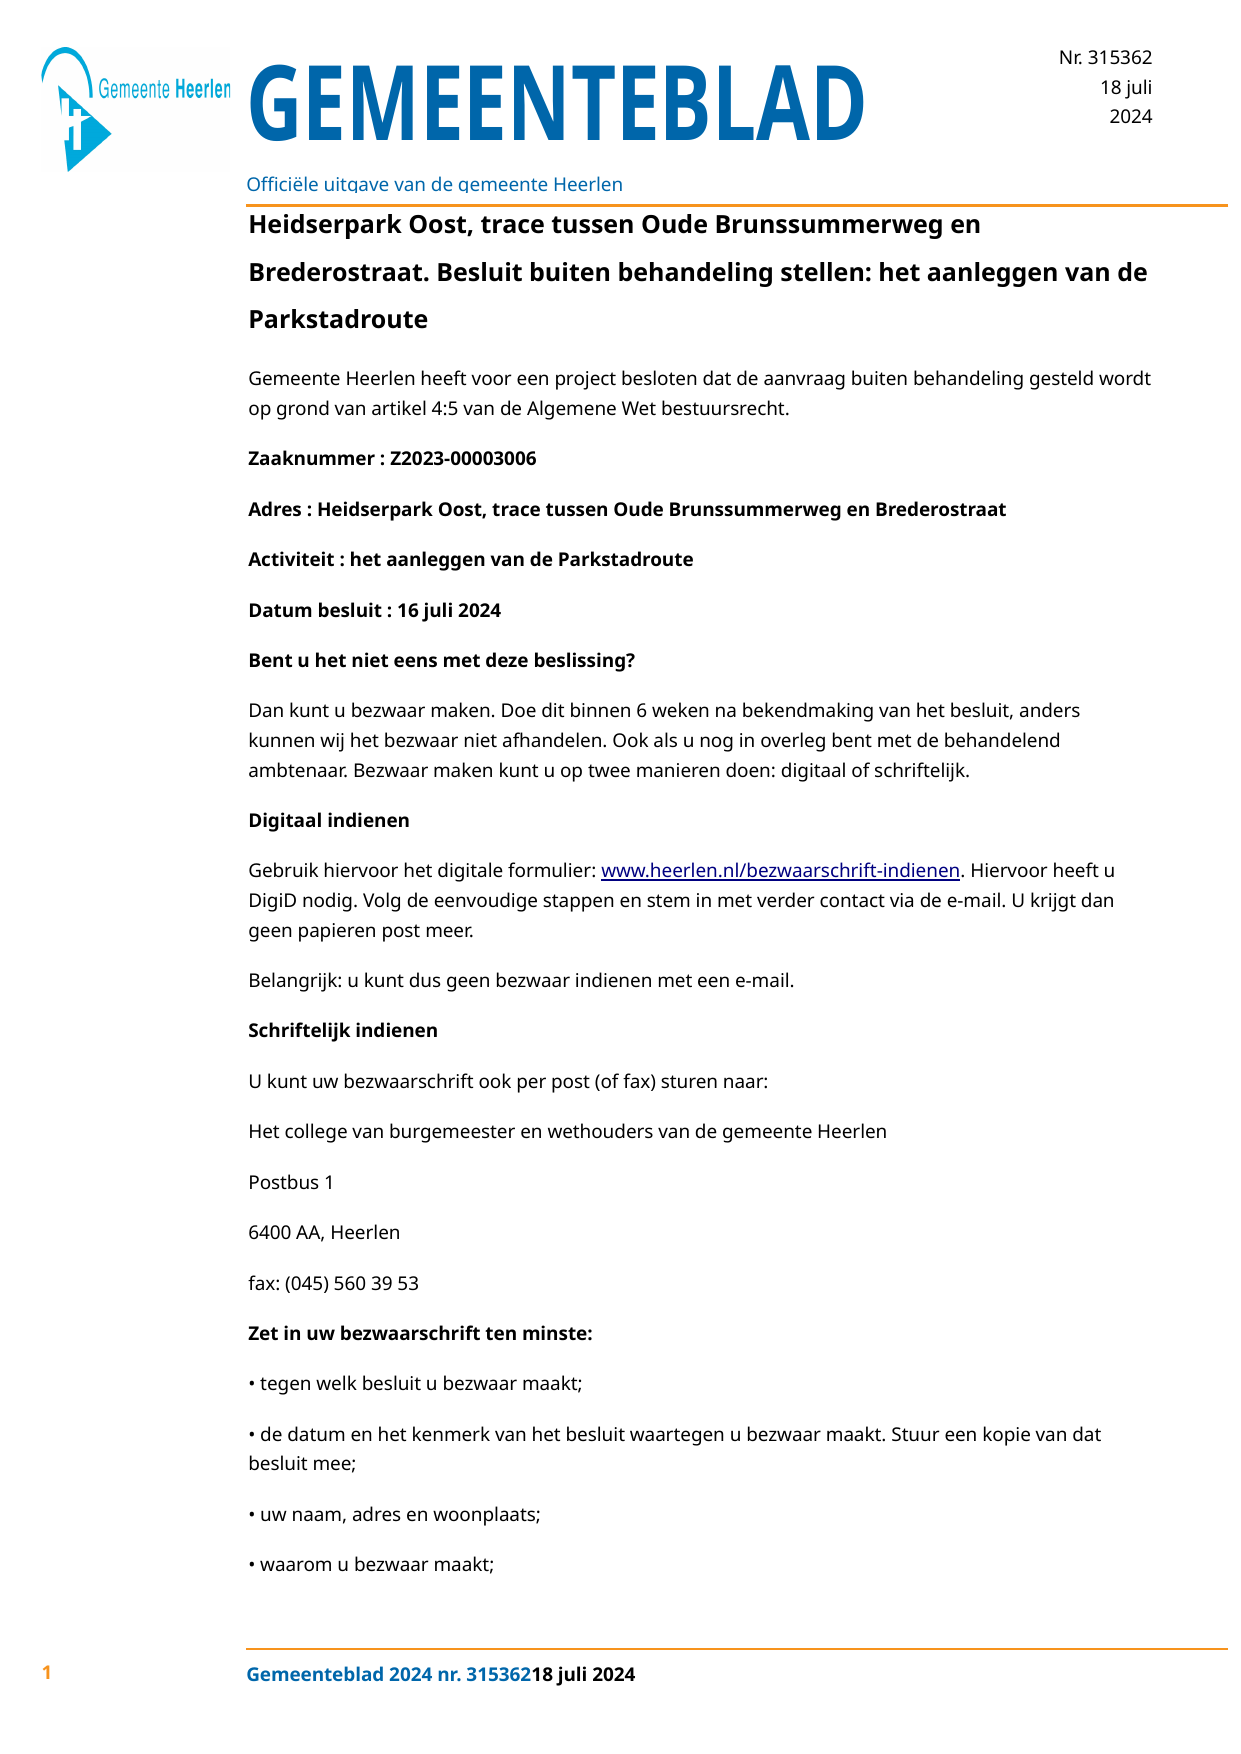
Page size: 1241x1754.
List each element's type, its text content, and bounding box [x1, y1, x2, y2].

text Bent u het niet eens met deze beslissing? [248, 647, 1152, 673]
text • uw naam, adres en woonplaats; [248, 1501, 1152, 1527]
text • waarom u bezwaar maakt; [248, 1551, 1152, 1577]
text Postbus 1 [248, 1169, 1152, 1194]
text 6400 AA, Heerlen [248, 1219, 1152, 1245]
picture [41, 47, 59, 70]
text Dan kunt u bezwaar maken. Doe dit binnen 6 weken na bekendmaking van het besluit, anders kunnen wij het bezwaar niet afhandelen. Ook als u nog in overleg bent met de behandelend ambtenaar. Bezwaar maken kunt u op twee manieren doen: digitaal of schriftelijk. [248, 698, 1152, 782]
text Gebruik hiervoor het digitale formulier: www.heerlen.nl/bezwaarschrift-indienen. Hiervoor heeft u DigiD nodig. Volg de eenvoudige stappen en stem in met verder contact via de e-mail. U krijgt dan geen papieren post meer. [248, 858, 1152, 942]
text Digitaal indienen [248, 807, 1152, 833]
text • tegen welk besluit u bezwaar maakt; [248, 1371, 1152, 1396]
text Het college van burgemeester en wethouders van de gemeente Heerlen [248, 1118, 1152, 1144]
text Schriftelijk indienen [248, 1018, 1152, 1043]
text Zet in uw bezwaarschrift ten minste: [248, 1320, 1152, 1346]
text fax: (045) 560 39 53 [248, 1270, 1152, 1295]
text Gemeente Heerlen heeft voor een project besloten dat de aanvraag buiten behandeling gesteld wordt op grond van artikel 4:5 van de Algemene Wet bestuursrecht. [248, 366, 1152, 421]
text U kunt uw bezwaarschrift ook per post (of fax) sturen naar: [248, 1068, 1152, 1094]
text • de datum en het kenmerk van het besluit waartegen u bezwaar maakt. Stuur een kopie van dat besluit mee; [248, 1421, 1152, 1476]
picture [41, 47, 231, 172]
text Activiteit : het aanleggen van de Parkstadroute [248, 546, 1152, 572]
text Zaaknummer : Z2023-00003006 [248, 446, 1152, 471]
text Adres : Heidserpark Oost, trace tussen Oude Brunssummerweg en Brederostraat [248, 496, 1152, 522]
text Belangrijk: u kunt dus geen bezwaar indienen met een e-mail. [248, 967, 1152, 993]
text Heidserpark Oost, trace tussen Oude Brunssummerweg en Brederostraat. Besluit buiten behandeling stellen: het aanleggen van de Parkstadroute [248, 207, 1152, 336]
text Datum besluit : 16 juli 2024 [248, 597, 1152, 622]
